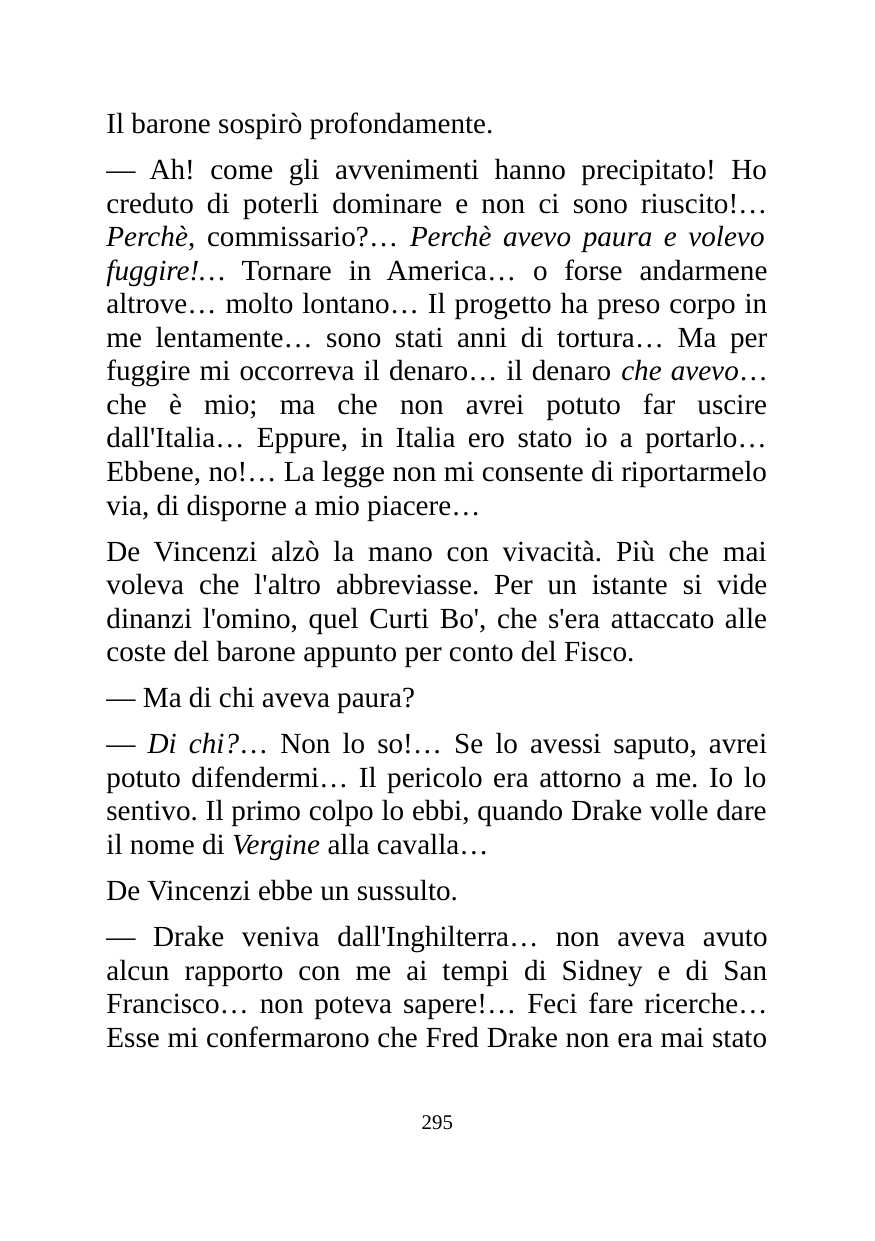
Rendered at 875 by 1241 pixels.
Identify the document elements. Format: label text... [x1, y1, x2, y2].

text — Ah! come gli avvenimenti hanno precipitato! Ho creduto di poterli dominare e non ci sono riuscito!… Perchè, commissario?… Perchè avevo paura e volevo fuggire!… Tornare in America… o forse andarmene altrove… molto lontano… Il progetto ha preso corpo in me lentamente… sono stati anni di tortura… Ma per fuggire mi occorreva il denaro… il denaro che avevo… che è mio; ma che non avrei potuto far uscire dall'Italia… Eppure, in Italia ero stato io a portarlo… Ebbene, no!… La legge non mi consente di riportarmelo via, di disporne a mio piacere… [106, 152, 768, 521]
text De Vincenzi ebbe un sussulto. [106, 873, 768, 907]
text — Ma di chi aveva paura? [106, 680, 768, 714]
text — Drake veniva dall'Inghilterra… non aveva avuto alcun rapporto con me ai tempi di Sidney e di San Francisco… non poteva sapere!… Feci fare ricerche… Esse mi confermarono che Fred Drake non era mai stato [106, 919, 768, 1053]
text — Di chi?… Non lo so!… Se lo avessi saputo, avrei potuto difendermi… Il pericolo era attorno a me. Io lo sentivo. Il primo colpo lo ebbi, quando Drake volle dare il nome di Vergine alla cavalla… [106, 726, 768, 861]
text De Vincenzi alzò la mano con vivacità. Più che mai voleva che l'altro abbreviasse. Per un istante si vide dinanzi l'omino, quel Curti Bo', che s'era attaccato alle coste del barone appunto per conto del Fisco. [106, 534, 768, 668]
text Il barone sospirò profondamente. [106, 106, 768, 140]
